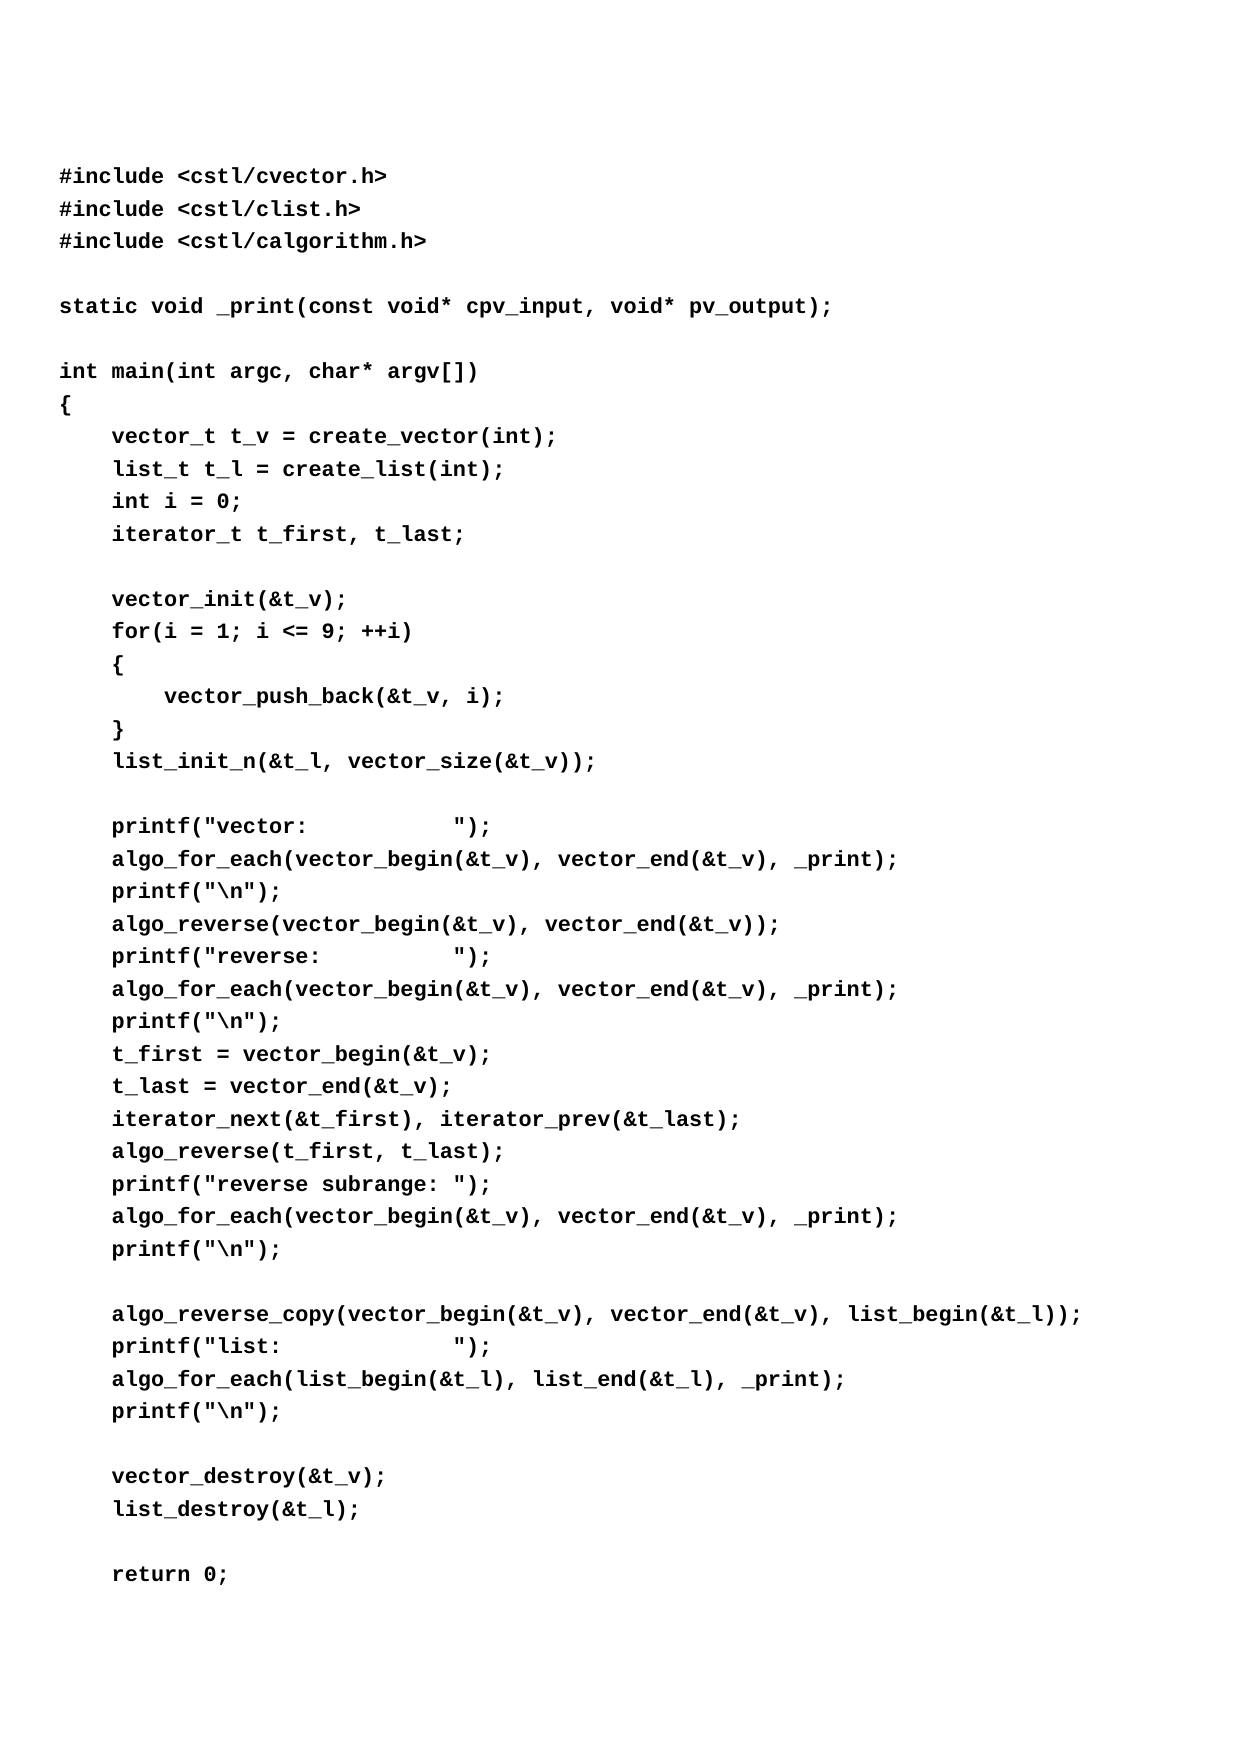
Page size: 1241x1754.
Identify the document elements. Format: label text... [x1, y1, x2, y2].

text iterator_next(&t_first), iterator_prev(&t_last); [59, 1104, 1181, 1137]
text vector_init(&t_v); [59, 584, 1181, 617]
text { [59, 389, 1181, 422]
text algo_reverse_copy(vector_begin(&t_v), vector_end(&t_v), list_begin(&t_l)); [59, 1299, 1181, 1332]
text return 0; [59, 1559, 1181, 1592]
text list_destroy(&t_l); [59, 1494, 1181, 1527]
text printf("\n"); [59, 1234, 1181, 1267]
text #include <cstl/calgorithm.h> [59, 227, 1181, 259]
text algo_for_each(vector_begin(&t_v), vector_end(&t_v), _print); [59, 1202, 1181, 1234]
text t_first = vector_begin(&t_v); [59, 1039, 1181, 1072]
text static void _print(const void* cpv_input, void* pv_output); [59, 292, 1181, 324]
text vector_t t_v = create_vector(int); [59, 422, 1181, 454]
text printf("list: "); [59, 1332, 1181, 1364]
text algo_for_each(vector_begin(&t_v), vector_end(&t_v), _print); [59, 844, 1181, 877]
text } [59, 714, 1181, 747]
text #include <cstl/clist.h> [59, 194, 1181, 227]
text list_t t_l = create_list(int); [59, 454, 1181, 487]
text int i = 0; [59, 487, 1181, 519]
text printf("reverse: "); [59, 942, 1181, 974]
text for(i = 1; i <= 9; ++i) [59, 617, 1181, 649]
text printf("\n"); [59, 1007, 1181, 1039]
text printf("\n"); [59, 877, 1181, 909]
text int main(int argc, char* argv[]) [59, 357, 1181, 389]
text algo_for_each(list_begin(&t_l), list_end(&t_l), _print); [59, 1364, 1181, 1397]
text printf("vector: "); [59, 812, 1181, 844]
text algo_reverse(vector_begin(&t_v), vector_end(&t_v)); [59, 909, 1181, 942]
text vector_destroy(&t_v); [59, 1462, 1181, 1494]
text printf("reverse subrange: "); [59, 1169, 1181, 1202]
text algo_reverse(t_first, t_last); [59, 1137, 1181, 1169]
text { [59, 649, 1181, 682]
text printf("\n"); [59, 1397, 1181, 1429]
text vector_push_back(&t_v, i); [59, 682, 1181, 714]
text list_init_n(&t_l, vector_size(&t_v)); [59, 747, 1181, 779]
text iterator_t t_first, t_last; [59, 519, 1181, 552]
text t_last = vector_end(&t_v); [59, 1072, 1181, 1104]
text #include <cstl/cvector.h> [59, 162, 1181, 194]
text algo_for_each(vector_begin(&t_v), vector_end(&t_v), _print); [59, 974, 1181, 1007]
